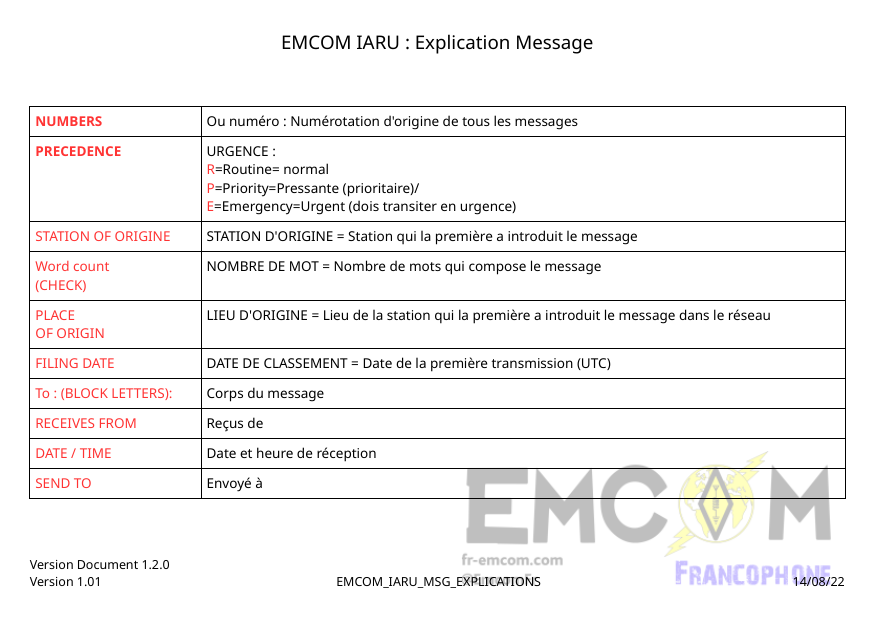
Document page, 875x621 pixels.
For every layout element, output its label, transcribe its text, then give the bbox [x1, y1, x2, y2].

table_cell [832, 469, 845, 498]
table_cell Reçus de [202, 409, 845, 438]
table_cell SEND TO [30, 469, 201, 498]
table_cell Corps du message [202, 379, 845, 408]
table_header Ou numéro : Numérotation d'origine de tous les messages [202, 107, 845, 136]
picture [461, 499, 832, 601]
table_cell Date et heure de réception [202, 439, 845, 468]
table_cell DATE / TIME [30, 439, 201, 468]
text EMCOM IARU : Explication Message [29, 29, 844, 55]
table_cell LIEU D'ORIGINE = Lieu de la station qui la première a introduit le message dans le réseau [202, 301, 845, 348]
table_cell NOMBRE DE MOT = Nombre de mots qui compose le message [202, 252, 845, 300]
table_cell STATION D'ORIGINE = Station qui la première a introduit le message [202, 222, 845, 251]
table_cell STATION OF ORIGINE [30, 222, 201, 251]
table_cell PLACE OF ORIGIN [30, 301, 201, 348]
table_cell To : (BLOCK LETTERS): [30, 379, 201, 408]
picture [461, 451, 832, 468]
table_cell URGENCE : R=Routine= normal P=Priority=Pressante (prioritaire)/ E=Emergency=Urgent (dois transiter en urgence) [202, 137, 845, 221]
picture [461, 469, 832, 498]
table_cell DATE DE CLASSEMENT = Date de la première transmission (UTC) [202, 349, 845, 378]
table_cell RECEIVES FROM [30, 409, 201, 438]
table_cell FILING DATE [30, 349, 201, 378]
table_header NUMBERS [30, 107, 201, 136]
table_cell Envoyé à [202, 469, 461, 498]
table_cell PRECEDENCE [30, 137, 201, 221]
table_cell Word count (CHECK) [30, 252, 201, 300]
